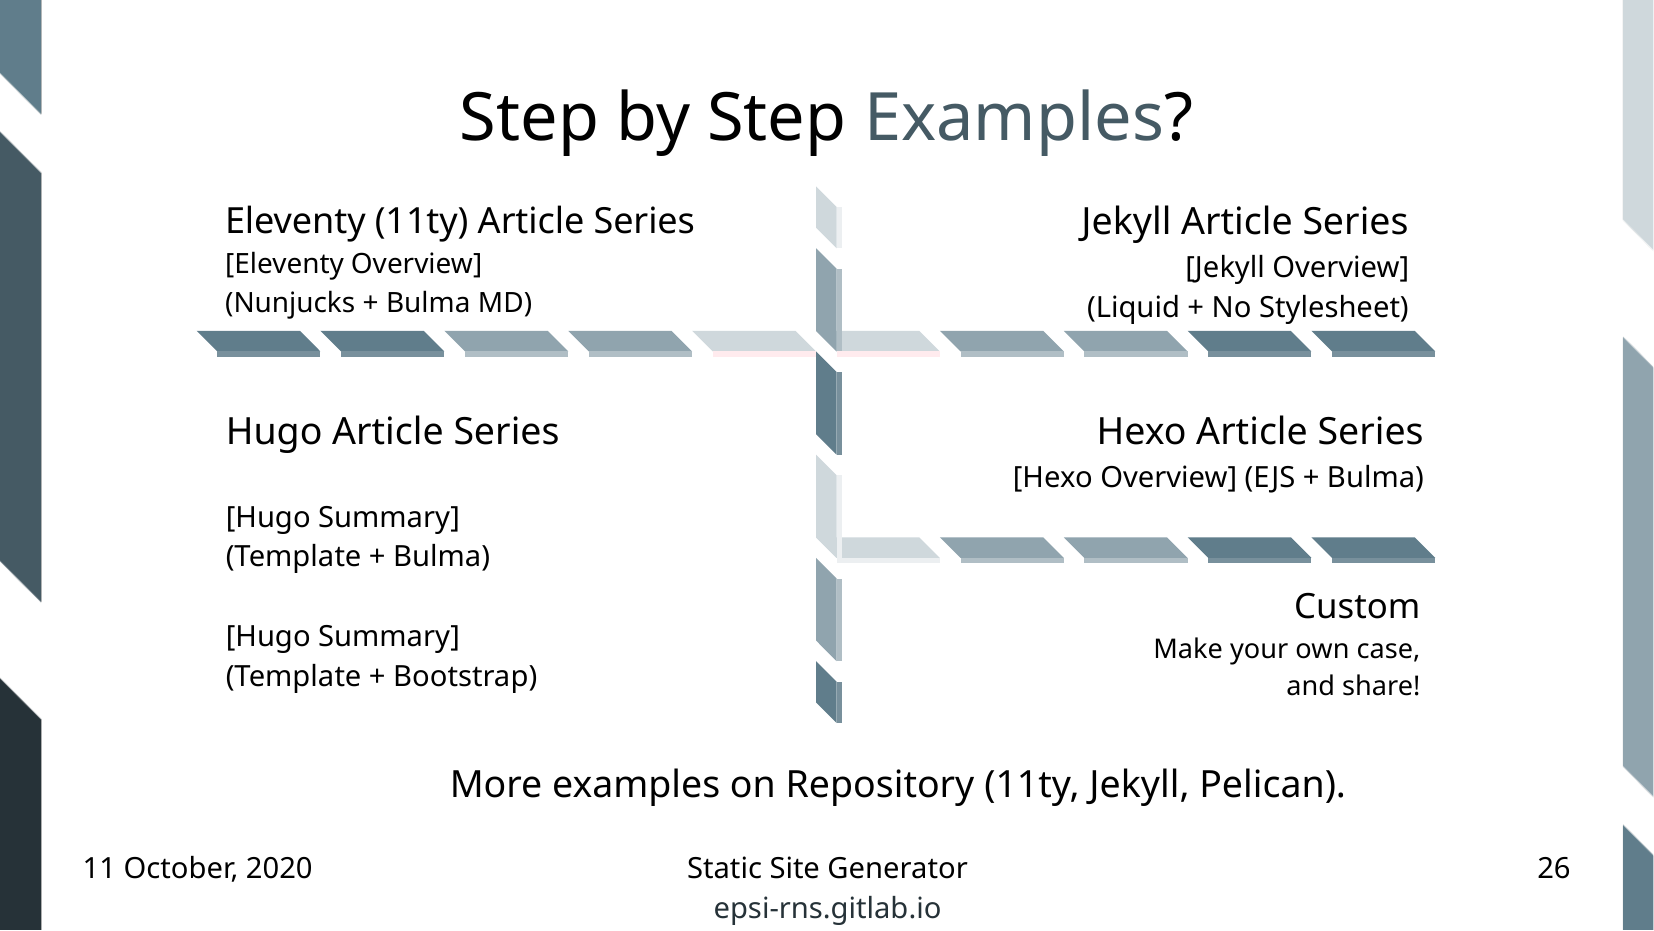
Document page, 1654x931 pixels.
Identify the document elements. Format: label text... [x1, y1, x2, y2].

title Step by Step Examples? [82, 37, 1571, 193]
text_box More examples on Repository (11ty, Jekyll, Pelican). [435, 750, 1270, 813]
picture [0, 0, 1654, 931]
list Hexo Article Series [Hexo Overview] (EJS + Bulma) [945, 405, 1425, 558]
list Custom Make your own case, and share! [941, 581, 1421, 704]
list Jekyll Article Series [Jekyll Overview] (Liquid + No Stylesheet) [930, 195, 1410, 348]
list Eleventy (11ty) Article Series [Eleventy Overview] (Nunjucks + Bulma MD) [225, 195, 705, 363]
list Hugo Article Series [Hugo Summary] (Template + Bulma) [Hugo Summary] (Template + Bootstrap) [225, 405, 706, 728]
